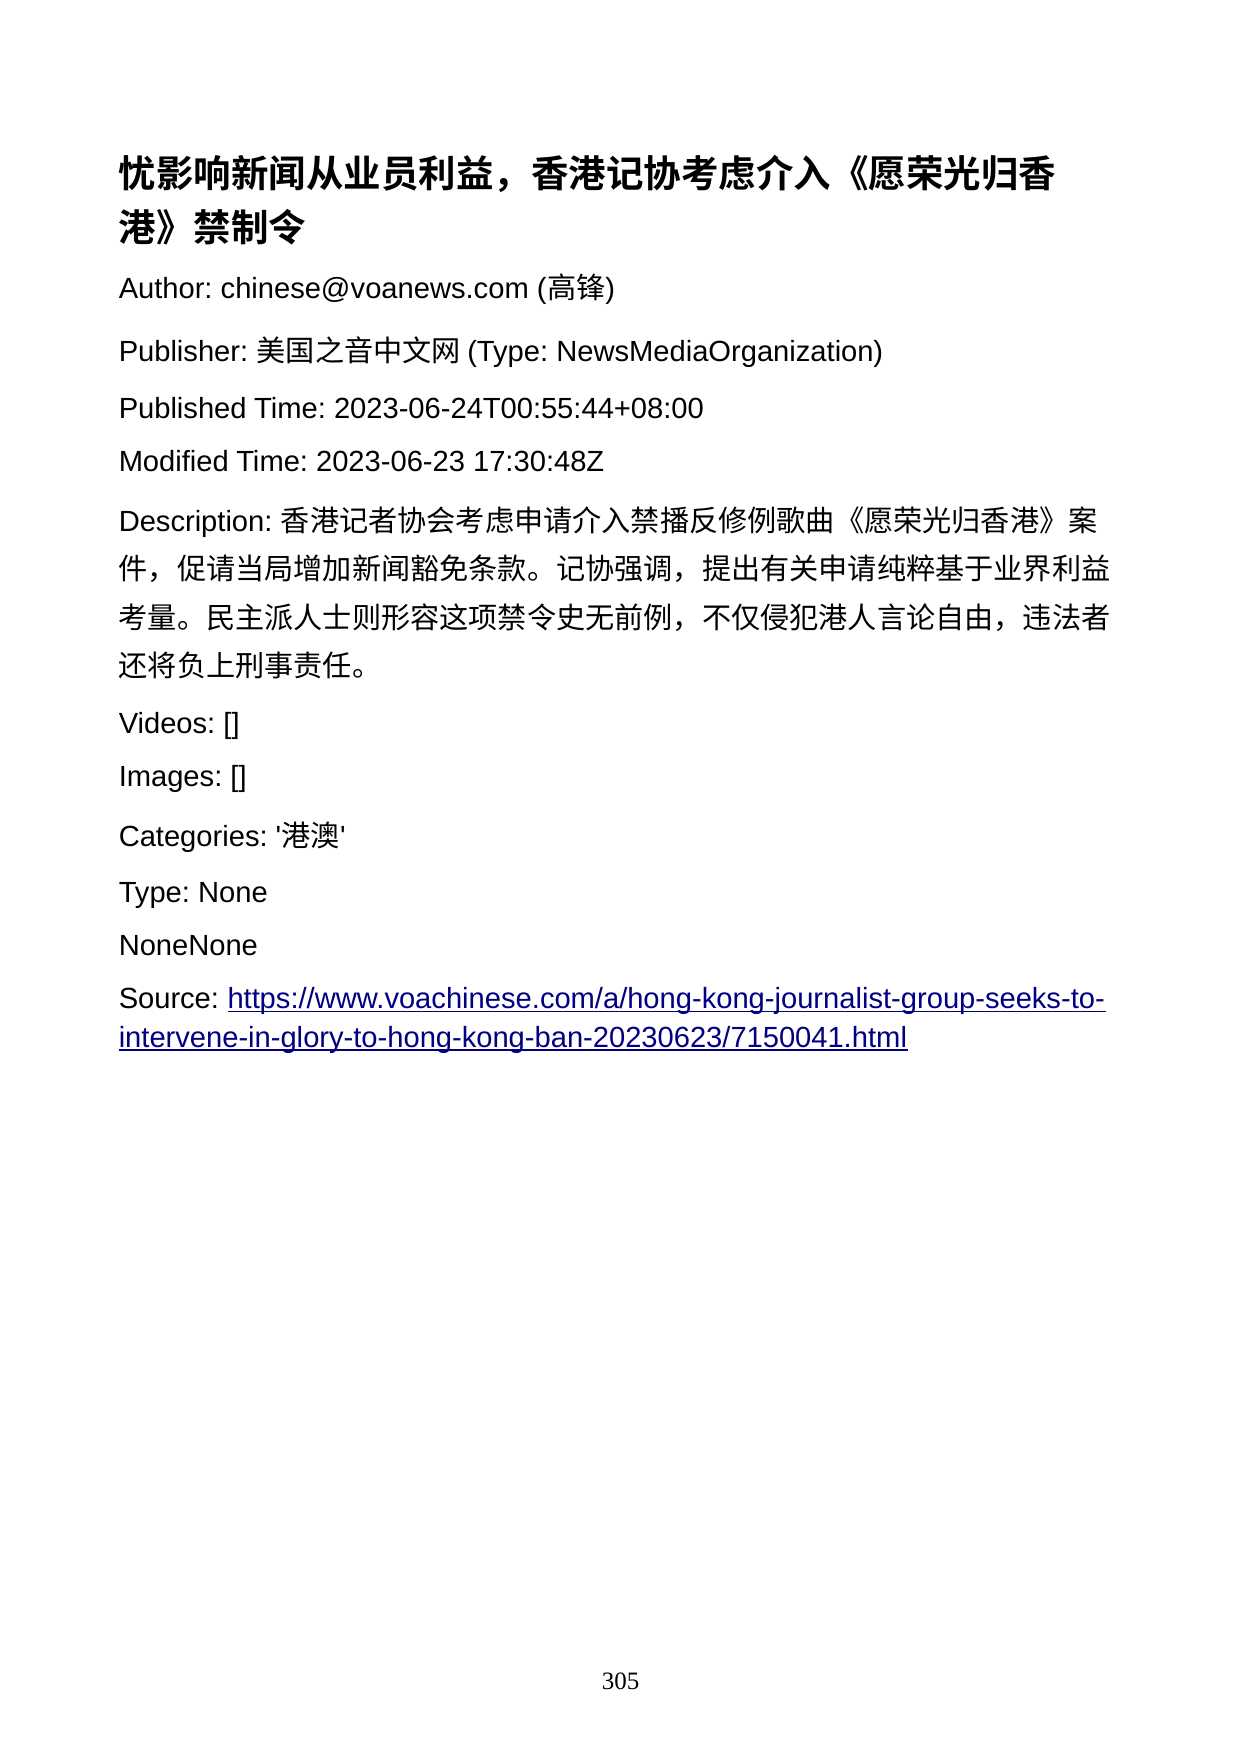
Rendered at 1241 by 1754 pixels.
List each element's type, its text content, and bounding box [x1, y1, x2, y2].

text Publisher: 美国之音中文网 (Type: NewsMediaOrganization) [118, 328, 1122, 370]
text Images: [] [118, 759, 1122, 792]
text Type: None [118, 875, 1122, 909]
text Videos: [] [118, 706, 1122, 739]
text NoneNone [118, 928, 1122, 962]
text Published Time: 2023-06-24T00:55:44+08:00 [118, 391, 1122, 424]
text Description: 香港记者协会考虑申请介入禁播反修例歌曲《愿荣光归香港》案件，促请当局增加新闻豁免条款。记协强调，提出有关申请纯粹基于业界利益考量。民主派人士则形容这项禁令史无前例，不仅侵犯港人言论自由，违法者还将负上刑事责任。 [118, 497, 1122, 685]
subtitle 忧影响新闻从业员利益，香港记协考虑介入《愿荣光归香港》禁制令 [118, 143, 1122, 252]
text Source: https://www.voachinese.com/a/hong-kong-journalist-group-seeks-to-intervene-in-glory-to-hong-kong-ban-20230623/7150041.html [118, 981, 1122, 1053]
text Categories: '港澳' [118, 812, 1122, 854]
text Author: chinese@voanews.com (高锋) [118, 264, 1122, 307]
text Modified Time: 2023-06-23 17:30:48Z [118, 444, 1122, 477]
